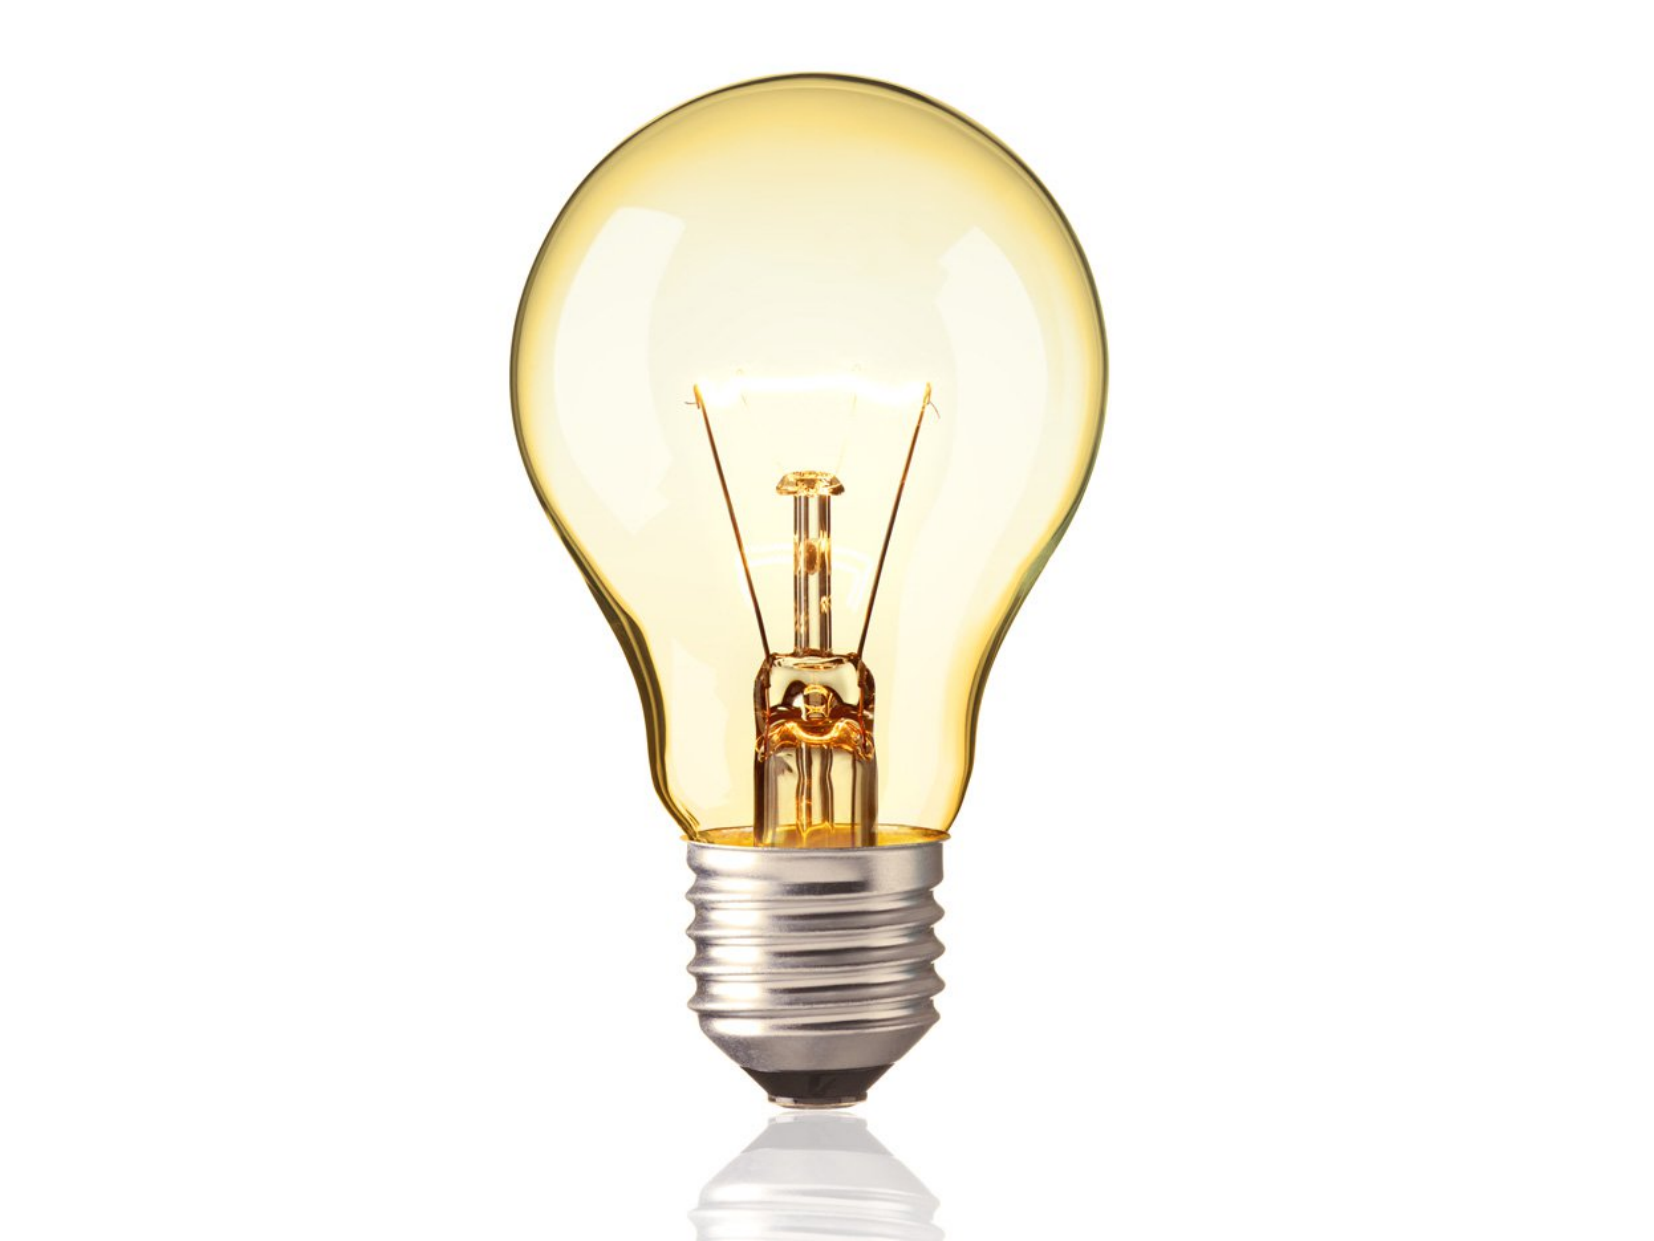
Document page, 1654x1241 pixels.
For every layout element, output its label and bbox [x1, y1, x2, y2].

picture [199, 0, 1441, 1241]
